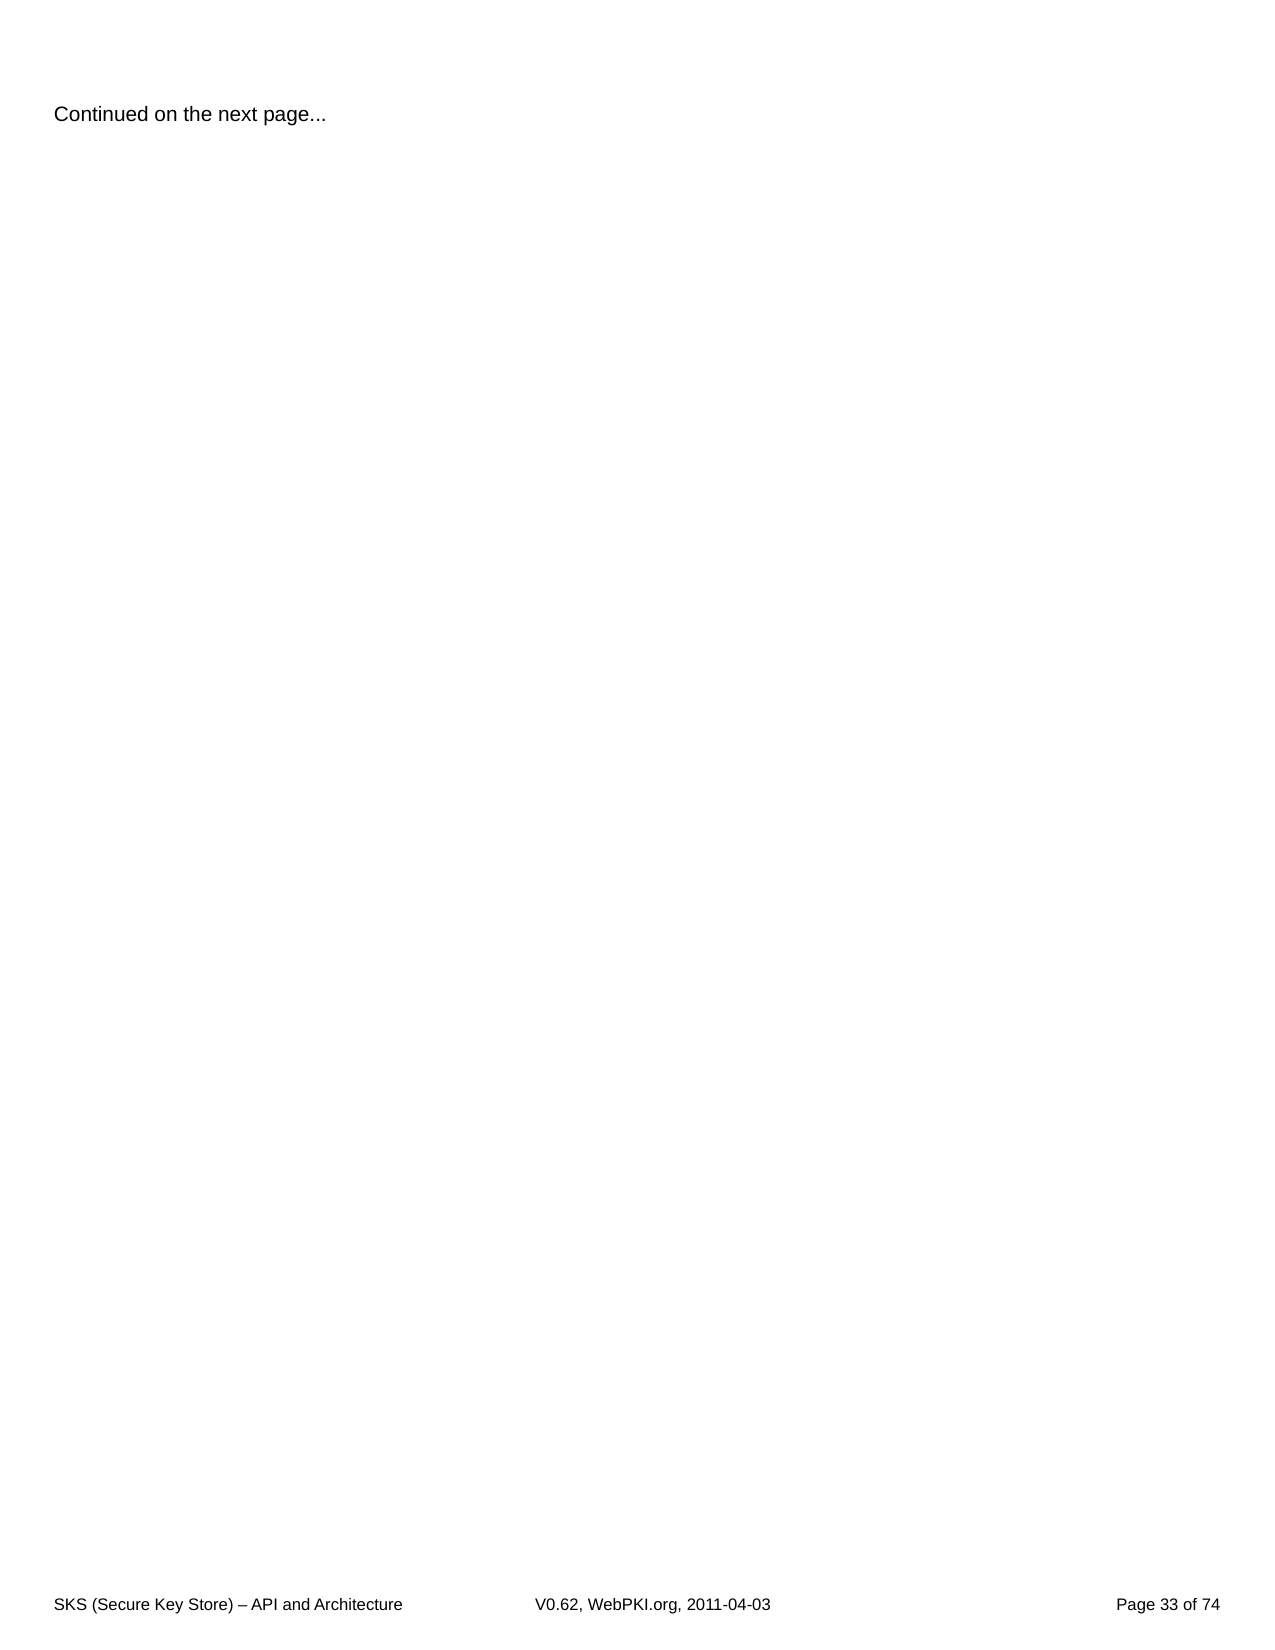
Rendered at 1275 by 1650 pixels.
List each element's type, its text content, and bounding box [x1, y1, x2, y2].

text Continued on the next page... [54, 101, 1221, 125]
